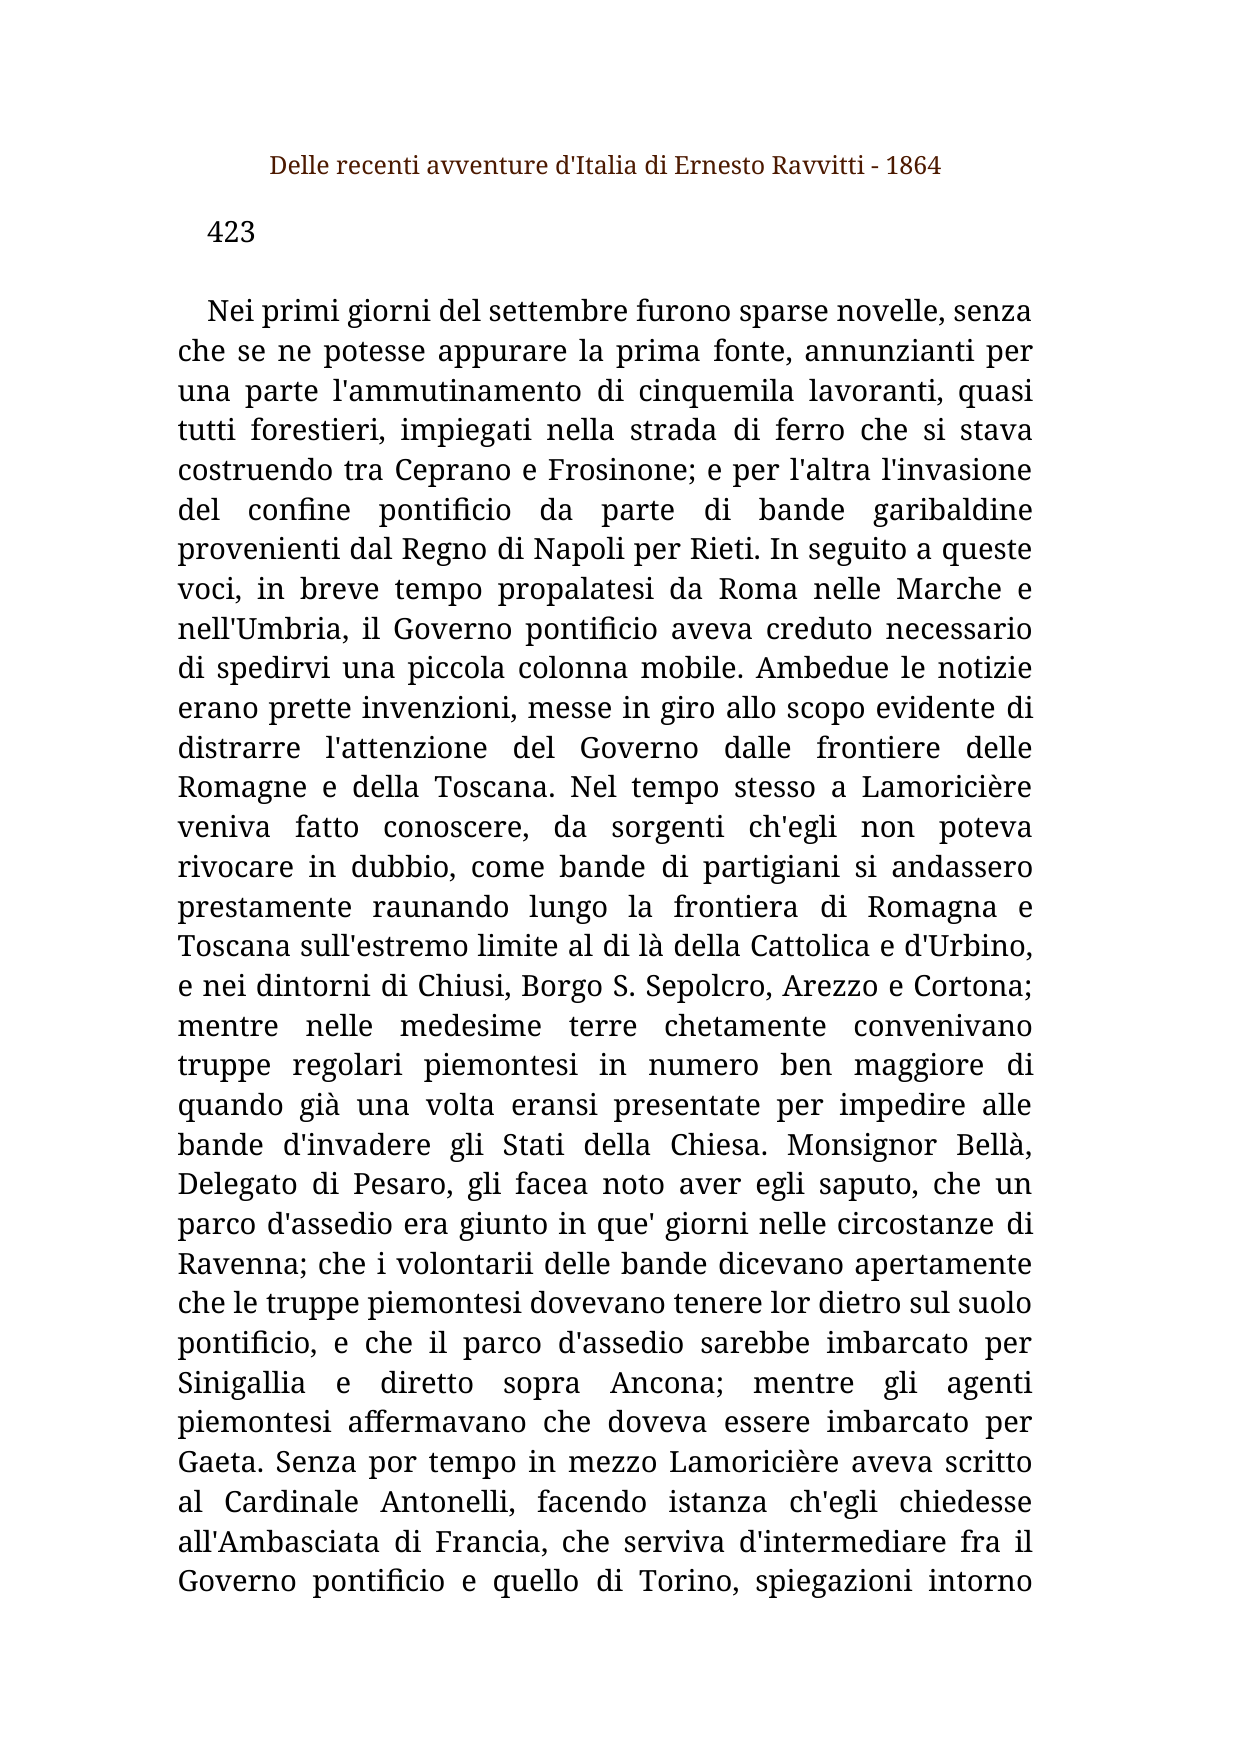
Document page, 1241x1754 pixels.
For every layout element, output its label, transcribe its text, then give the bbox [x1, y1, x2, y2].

text 423 [177, 211, 1033, 251]
text Nei primi giorni del settembre furono sparse novelle, senza che se ne potesse appurare la prima fonte, annunzianti per una parte l'ammutinamento di cinquemila lavoranti, quasi tutti forestieri, impiegati nella strada di ferro che si stava costruendo tra Ceprano e Frosinone; e per l'altra l'invasione del confine pontificio da parte di bande garibaldine provenienti dal Regno di Napoli per Rieti. In seguito a queste voci, in breve tempo propalatesi da Roma nelle Marche e nell'Umbria, il Governo pontificio aveva creduto necessario di spedirvi una piccola colonna mobile. Ambedue le notizie erano prette invenzioni, messe in giro allo scopo evidente di distrarre l'attenzione del Governo dalle frontiere delle Romagne e della Toscana. Nel tempo stesso a Lamoricière veniva fatto conoscere, da sorgenti ch'egli non poteva rivocare in dubbio, come bande di partigiani si andassero prestamente raunando lungo la frontiera di Romagna e Toscana sull'estremo limite al di là della Cattolica e d'Urbino, e nei dintorni di Chiusi, Borgo S. Sepolcro, Arezzo e Cortona; mentre nelle medesime terre chetamente convenivano truppe regolari piemontesi in numero ben maggiore di quando già una volta eransi presentate per impedire alle bande d'invadere gli Stati della Chiesa. Monsignor Bellà, Delegato di Pesaro, gli facea noto aver egli saputo, che un parco d'assedio era giunto in que' giorni nelle circostanze di Ravenna; che i volontarii delle bande dicevano apertamente che le truppe piemontesi dovevano tenere lor dietro sul suolo pontificio, e che il parco d'assedio sarebbe imbarcato per Sinigallia e diretto sopra Ancona; mentre gli agenti piemontesi affermavano che doveva essere imbarcato per Gaeta. Senza por tempo in mezzo Lamoricière aveva scritto al Cardinale Antonelli, facendo istanza ch'egli chiedesse all'Ambasciata di Francia, che serviva d'intermediare fra il Governo pontificio e quello di Torino, spiegazioni intorno [177, 291, 1033, 1600]
